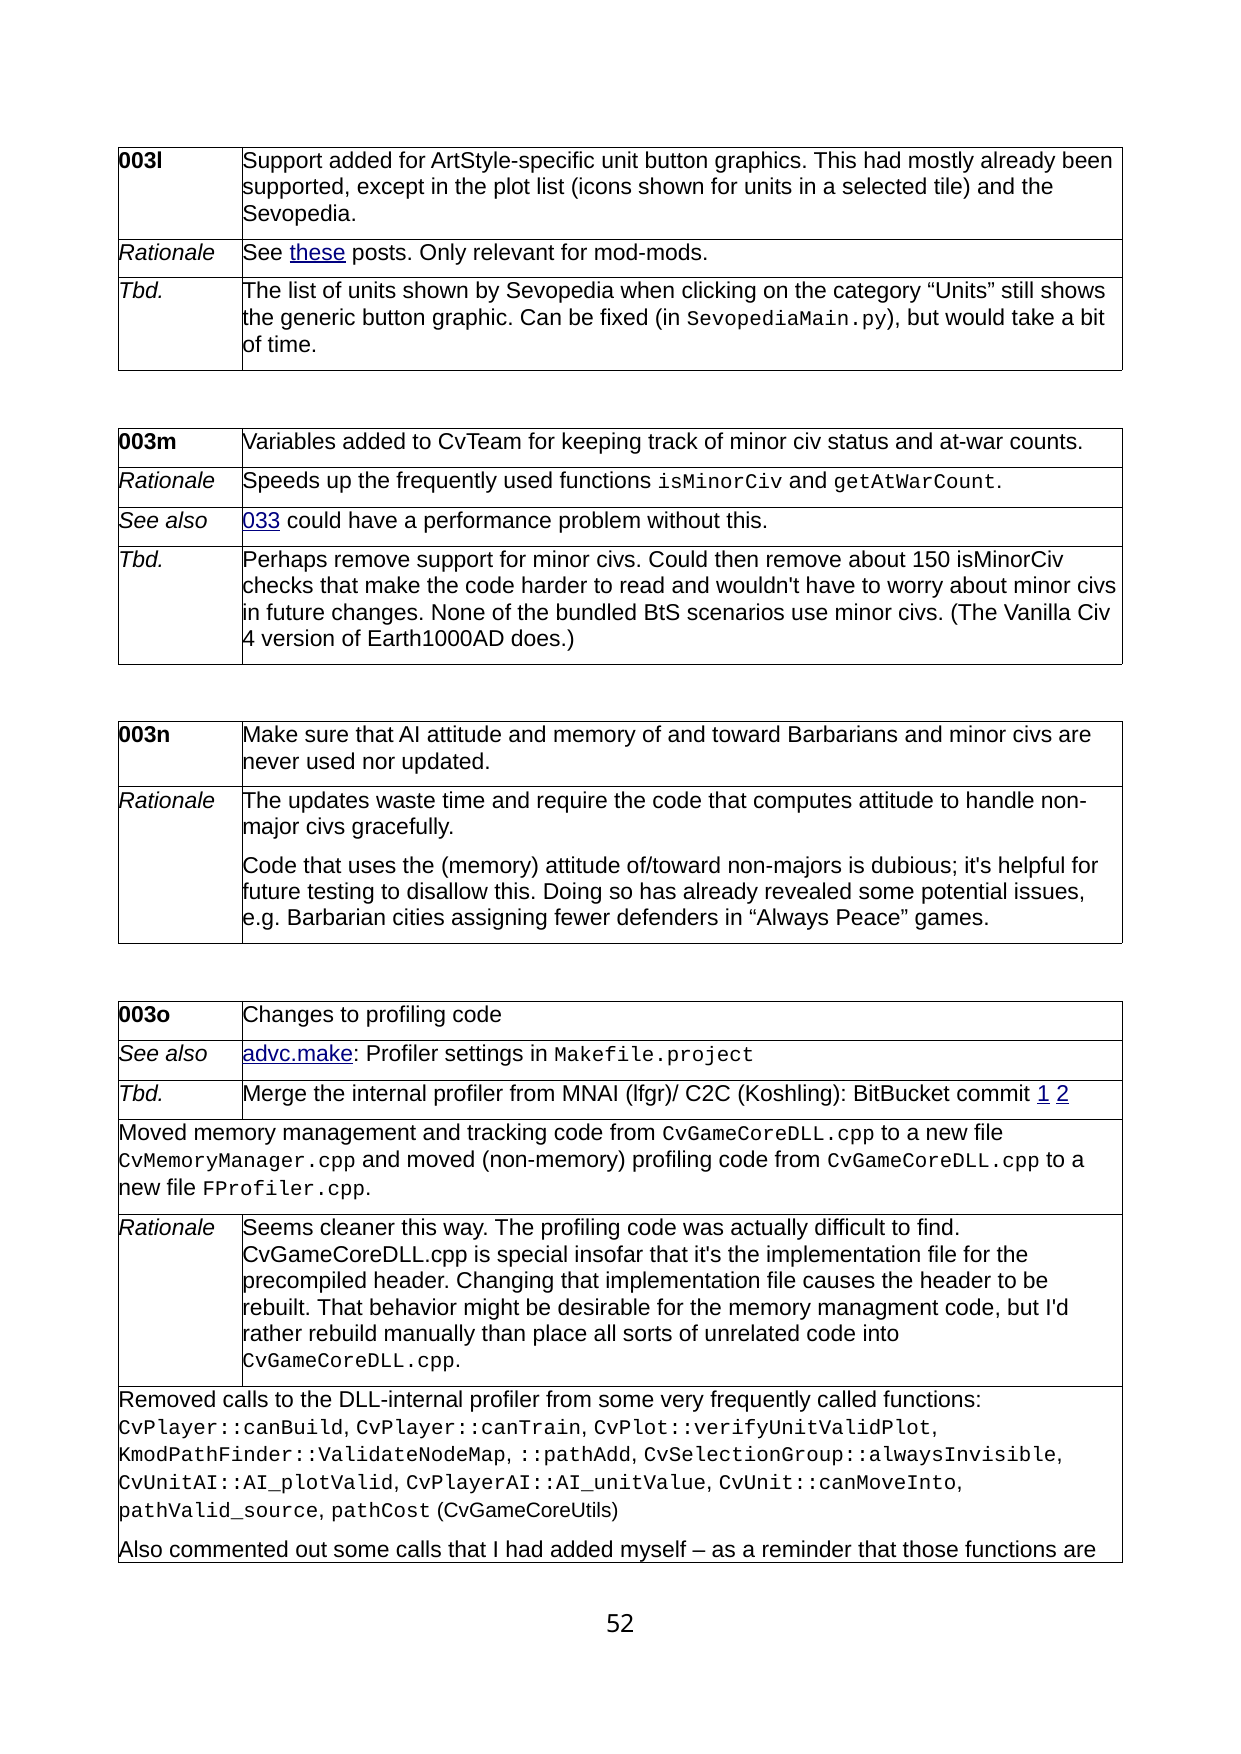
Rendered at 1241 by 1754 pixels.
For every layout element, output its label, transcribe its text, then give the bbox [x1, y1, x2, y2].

table_cell Merge the internal profiler from MNAI (lfgr)/ C2C (Koshling): BitBucket commit 1 2 [243, 1081, 1122, 1119]
table_cell The updates waste time and require the code that computes attitude to handle non-major civs gracefully. Code that uses the (memory) attitude of/toward non-majors is dubious; it's helpful for future testing to disallow this. Doing so has already revealed some potential issues, e.g. Barbarian cities assigning fewer defenders in “Always Peace” games. [243, 787, 1122, 943]
table_cell Speeds up the frequently used functions isMinorCiv and getAtWarCount. [243, 468, 1122, 507]
table_cell Removed calls to the DLL-internal profiler from some very frequently called functions: CvPlayer::canBuild, CvPlayer::canTrain, CvPlot::verifyUnitValidPlot, KmodPathFinder::ValidateNodeMap, ::pathAdd, CvSelectionGroup::alwaysInvisible, CvUnitAI::AI_plotValid, CvPlayerAI::AI_unitValue, CvUnit::canMoveInto, pathValid_source, pathCost (CvGameCoreUtils) Also commented out some calls that I had added myself – as a reminder that those functions are [119, 1387, 1122, 1562]
table_cell See these posts. Only relevant for mod-mods. [243, 240, 1122, 277]
table_cell 033 could have a performance problem without this. [243, 508, 1122, 546]
table_header Make sure that AI attitude and memory of and toward Barbarians and minor civs are never used nor updated. [243, 722, 1122, 786]
table_header 003o [119, 1002, 242, 1039]
table_cell Rationale [119, 468, 242, 507]
table_header 003n [119, 722, 242, 786]
table_cell Seems cleaner this way. The profiling code was actually difficult to find. CvGameCoreDLL.cpp is special insofar that it's the implementation file for the precompiled header. Changing that implementation file causes the header to be rebuilt. That behavior might be desirable for the memory managment code, but I'd rather rebuild manually than place all sorts of unrelated code into CvGameCoreDLL.cpp. [243, 1215, 1122, 1386]
table_header Support added for ArtStyle-specific unit button graphics. This had mostly already been supported, except in the plot list (icons shown for units in a selected tile) and the Sevopedia. [243, 148, 1122, 238]
table_cell Rationale [119, 787, 242, 943]
table_header Variables added to CvTeam for keeping track of minor civ status and at-war counts. [243, 429, 1122, 467]
table_cell Tbd. [119, 547, 242, 664]
table_cell Moved memory management and tracking code from CvGameCoreDLL.cpp to a new file CvMemoryManager.cpp and moved (non-memory) profiling code from CvGameCoreDLL.cpp to a new file FProfiler.cpp. [119, 1120, 1122, 1214]
table_cell The list of units shown by Sevopedia when clicking on the category “Units” still shows the generic button graphic. Can be fixed (in SevopediaMain.py), but would take a bit of time. [243, 278, 1122, 370]
table_header Changes to profiling code [243, 1002, 1122, 1039]
table_cell Tbd. [119, 1081, 242, 1119]
table_cell See also [119, 1041, 242, 1080]
table_cell Tbd. [119, 278, 242, 370]
table_cell Rationale [119, 1215, 242, 1386]
table_header 003l [119, 148, 242, 238]
table_cell Rationale [119, 240, 242, 277]
table_header 003m [119, 429, 242, 467]
table_cell Perhaps remove support for minor civs. Could then remove about 150 isMinorCiv checks that make the code harder to read and wouldn't have to worry about minor civs in future changes. None of the bundled BtS scenarios use minor civs. (The Vanilla Civ 4 version of Earth1000AD does.) [243, 547, 1122, 664]
table_cell See also [119, 508, 242, 546]
table_cell advc.make: Profiler settings in Makefile.project [243, 1041, 1122, 1080]
